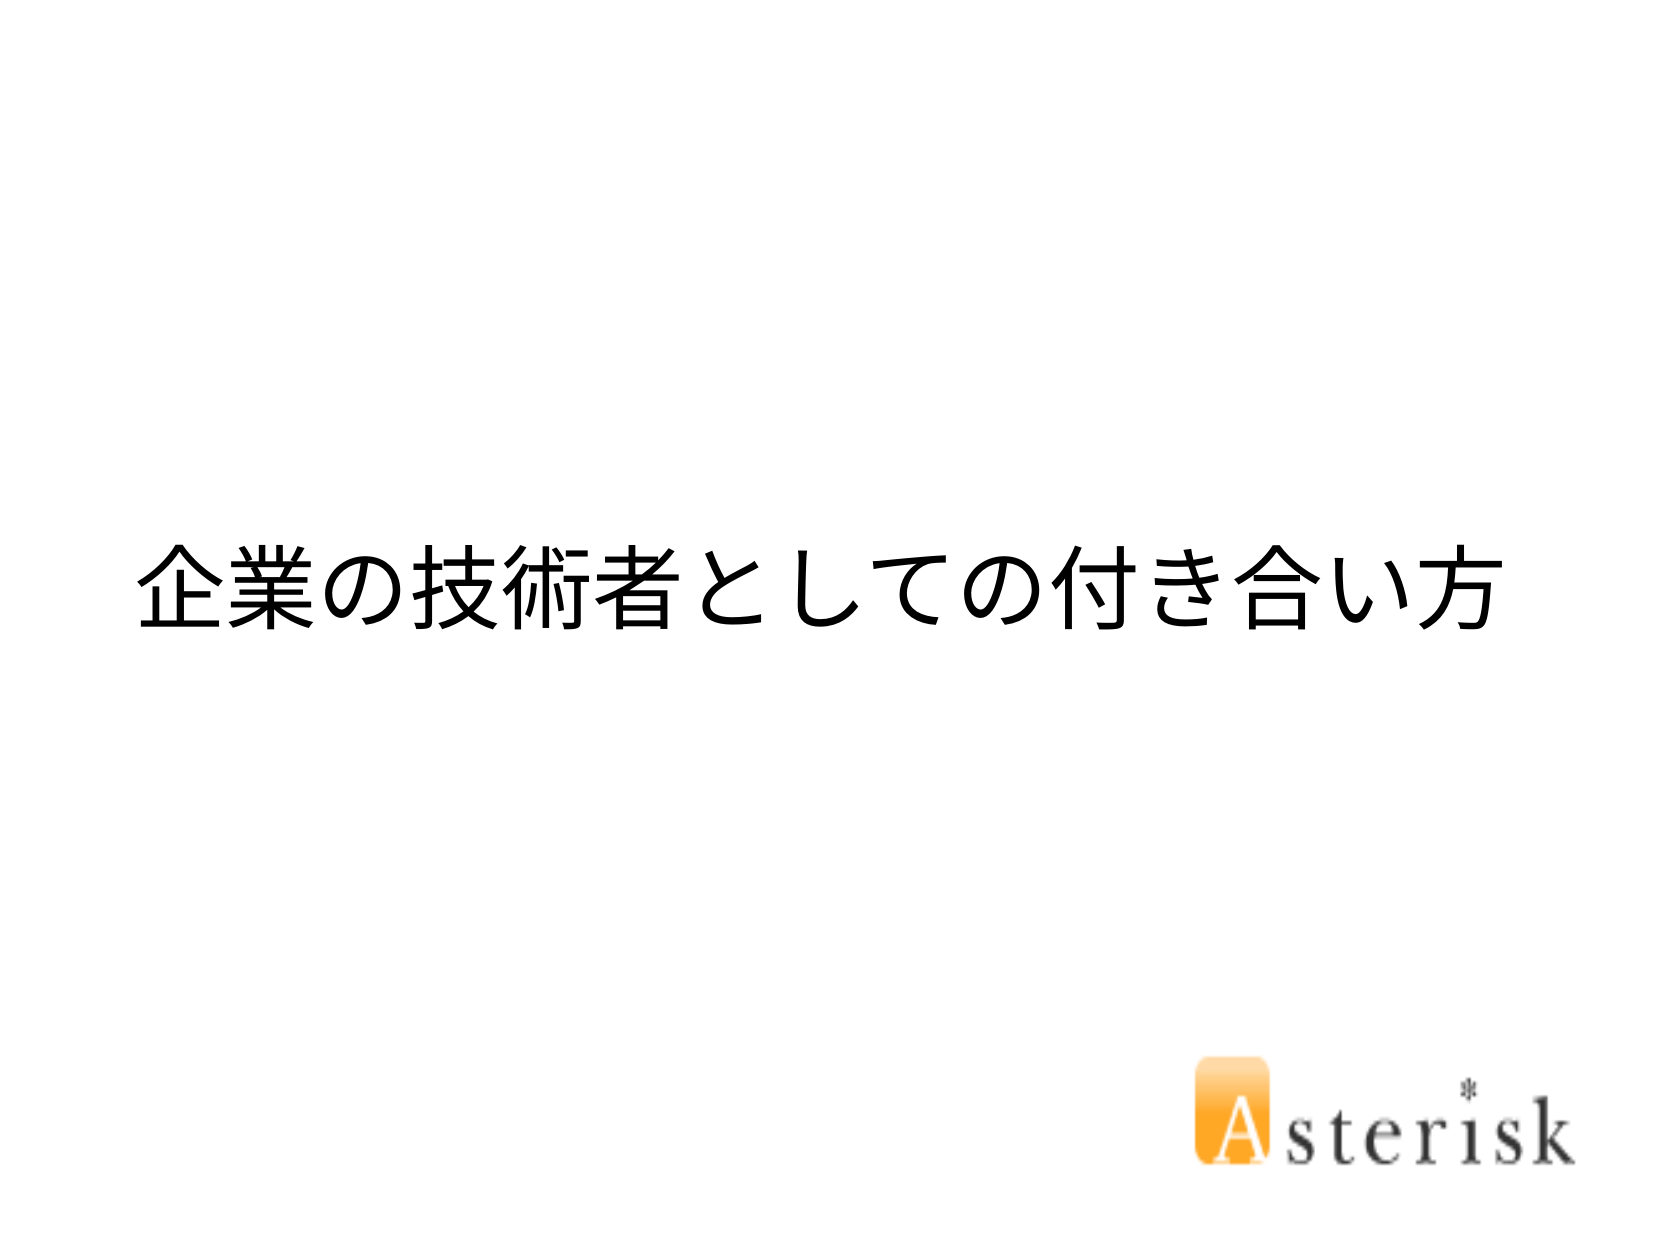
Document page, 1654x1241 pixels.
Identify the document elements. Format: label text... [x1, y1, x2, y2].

title 企業の技術者としての付き合い方 [76, 486, 1565, 680]
picture [1181, 868, 1588, 1194]
